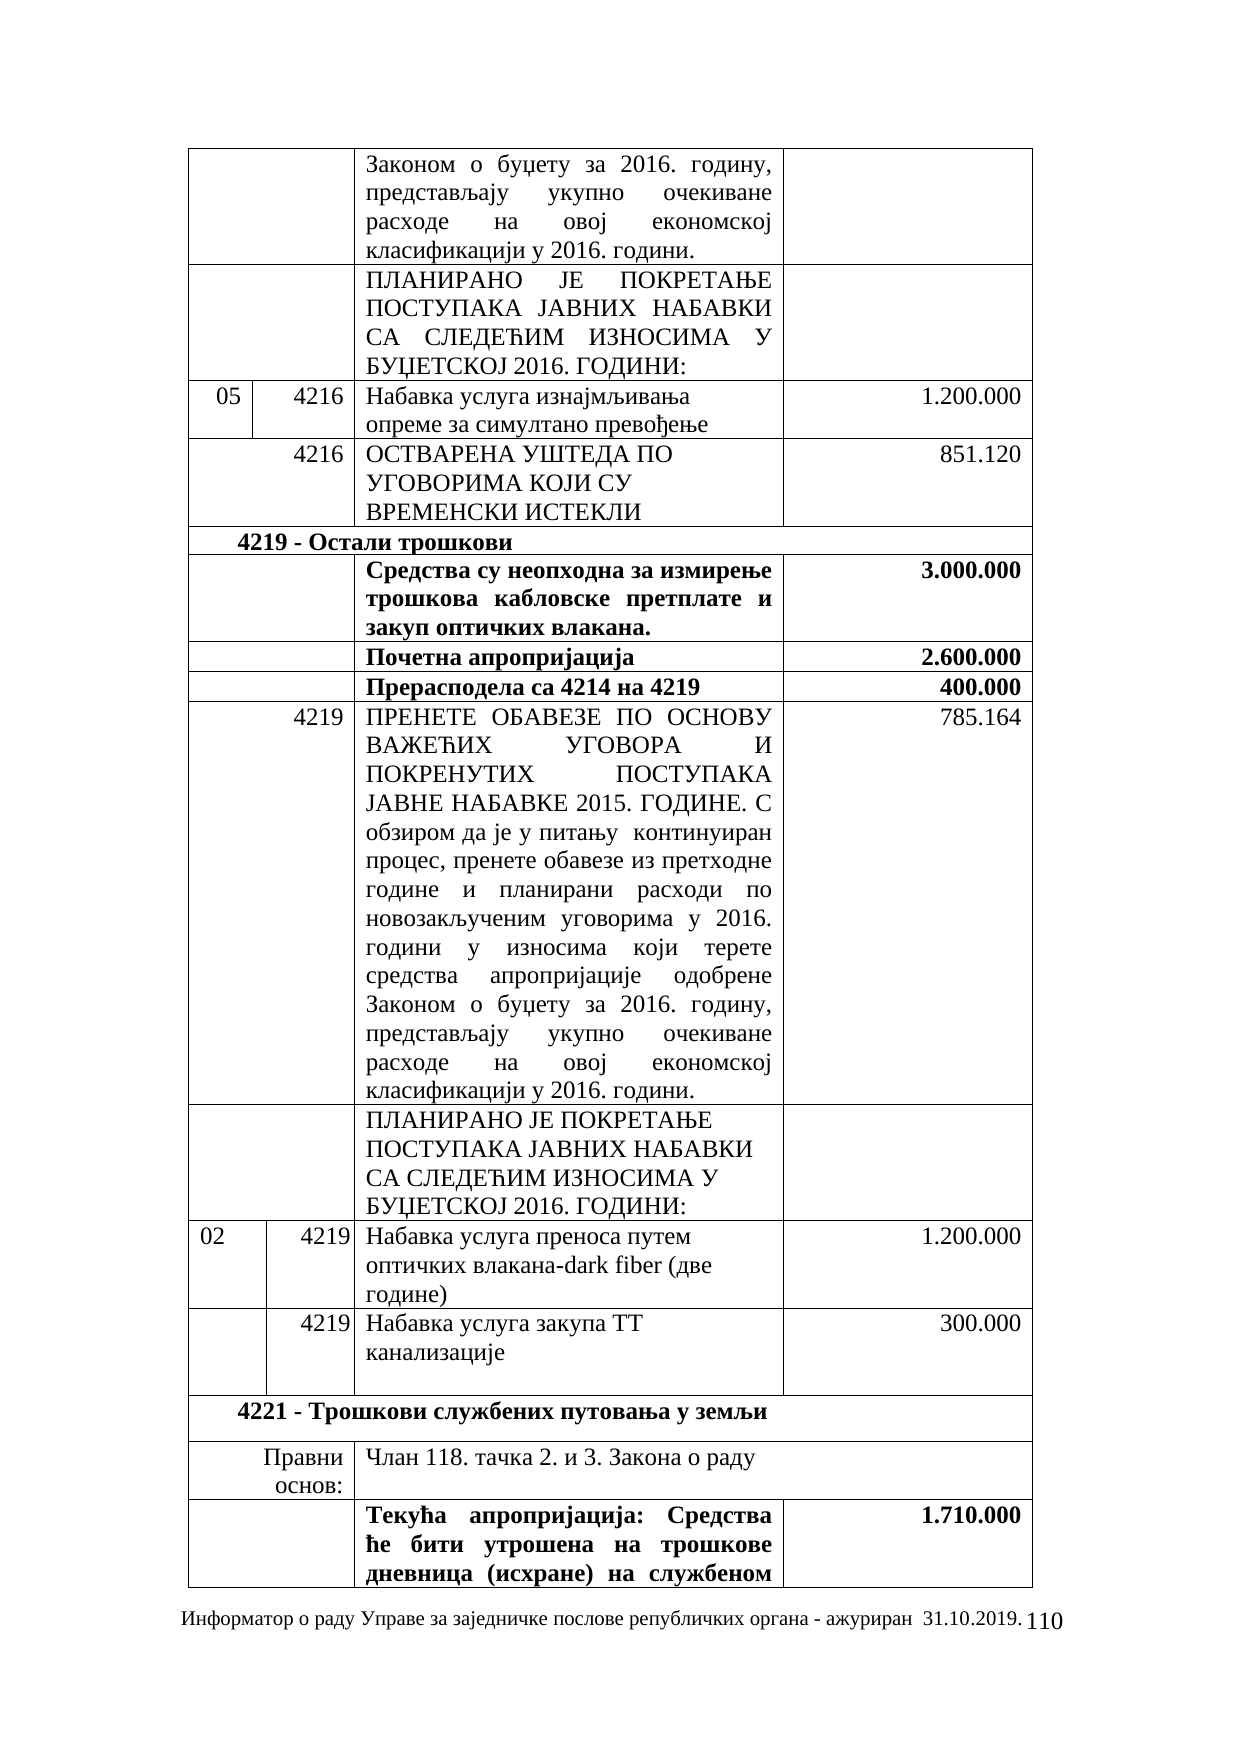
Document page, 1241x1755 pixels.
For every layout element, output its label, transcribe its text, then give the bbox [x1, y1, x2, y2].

table_cell 4219 [267, 1221, 354, 1307]
table_cell [1033, 264, 1074, 380]
table_cell [1033, 438, 1074, 526]
table_cell Набавка услуга закупа ТТ канализације [355, 1309, 783, 1395]
table_cell 1.200.000 [784, 381, 1032, 438]
table_cell ПЛАНИРАНО ЈЕ ПОКРЕТАЊЕ ПОСТУПАКА ЈАВНИХ НАБАВКИ СА СЛЕДЕЋИМ ИЗНОСИМА У БУЏЕТСКОЈ 2016. ГОДИНИ: [355, 1105, 783, 1220]
table_cell [1033, 1441, 1074, 1499]
table_cell 3.000.000 [784, 555, 1032, 641]
table_cell 851.120 [784, 439, 1032, 526]
table_cell 400.000 [784, 672, 1032, 701]
table_cell [1033, 1499, 1074, 1587]
table_cell 1.200.000 [784, 1221, 1032, 1307]
table_cell Набавка услуга изнајмљивања опреме за симултано превођење [355, 381, 783, 438]
table_cell [1033, 671, 1074, 701]
table_cell [189, 642, 354, 671]
table_cell 785.164 [784, 702, 1032, 1104]
table_cell [189, 265, 354, 380]
table_cell [784, 1105, 1032, 1220]
table_cell Набавка услуга преноса путем оптичких влакана-dark fiber (две године) [355, 1221, 783, 1307]
table_cell Правни основ: [189, 1442, 354, 1499]
table_cell [1033, 1220, 1074, 1307]
table_cell [1033, 701, 1074, 1104]
table_cell 4219 - Остали трошкови [189, 527, 1032, 554]
table_cell [1033, 554, 1074, 641]
table_cell 02 [189, 1221, 266, 1307]
table_cell 05 [189, 381, 252, 438]
table_cell 300.000 [784, 1309, 1032, 1395]
table_cell [1033, 1395, 1074, 1441]
table_cell [189, 1500, 354, 1587]
table_cell [784, 149, 1032, 264]
table_cell Средства су неопходна за измирење трошкова кабловске претплате и закуп оптичких влакана. [355, 555, 783, 641]
table_cell ОСТВАРЕНА УШТЕДА ПО УГОВОРИМА КОЈИ СУ ВРЕМЕНСКИ ИСТЕКЛИ [355, 439, 783, 526]
table_cell 4216 [189, 439, 354, 526]
table_cell [1033, 1308, 1074, 1395]
table_cell ПЛАНИРАНО ЈЕ ПОКРЕТАЊЕ ПОСТУПАКА ЈАВНИХ НАБАВКИ СА СЛЕДЕЋИМ ИЗНОСИМА У БУЏЕТСКОЈ 2016. ГОДИНИ: [355, 265, 783, 380]
table_cell Текућа апропријација: Средства ће бити утрошена на трошкове дневница (исхране) на службеном [355, 1500, 783, 1587]
table_cell 1.710.000 [784, 1500, 1032, 1587]
table_cell 4219 [267, 1309, 354, 1395]
table_cell Члан 118. тачка 2. и 3. Закона о раду [355, 1442, 1032, 1499]
table_cell [189, 672, 354, 701]
table_cell [1033, 641, 1074, 671]
table_cell [189, 1105, 354, 1220]
table_cell [1033, 1104, 1074, 1220]
table_cell 4221 - Трошкови службених путовања у земљи [189, 1396, 1032, 1441]
table_cell [1033, 526, 1074, 554]
table_cell [189, 1309, 266, 1395]
table_cell [1033, 148, 1074, 264]
table_cell 2.600.000 [784, 642, 1032, 671]
table_cell [784, 265, 1032, 380]
table_cell Почетна апропријација [355, 642, 783, 671]
table_cell [189, 555, 354, 641]
table_cell Прерасподела са 4214 на 4219 [355, 672, 783, 701]
table_cell Законом о буџету за 2016. годину, представљају укупно очекиване расходе на овој економској класификацији у 2016. години. [355, 149, 783, 264]
table_cell ПРЕНЕТЕ ОБАВЕЗЕ ПО ОСНОВУ ВАЖЕЋИХ УГОВОРА И ПОКРЕНУТИХ ПОСТУПАКА ЈАВНЕ НАБАВКЕ 2015. ГОДИНЕ. С обзиром да је у питању континуиран процес, пренете обавезе из претходне године и планирани расходи по новозакљученим уговорима у 2016. години у износима који терете средства апропријације одобрене Законом о буџету за 2016. годину, представљају укупно очекиване расходе на овој економској класификацији у 2016. години. [355, 702, 783, 1104]
table_cell [189, 149, 354, 264]
table_cell 4219 [189, 702, 354, 1104]
table_cell [1033, 380, 1074, 438]
table_cell 4216 [253, 381, 354, 438]
